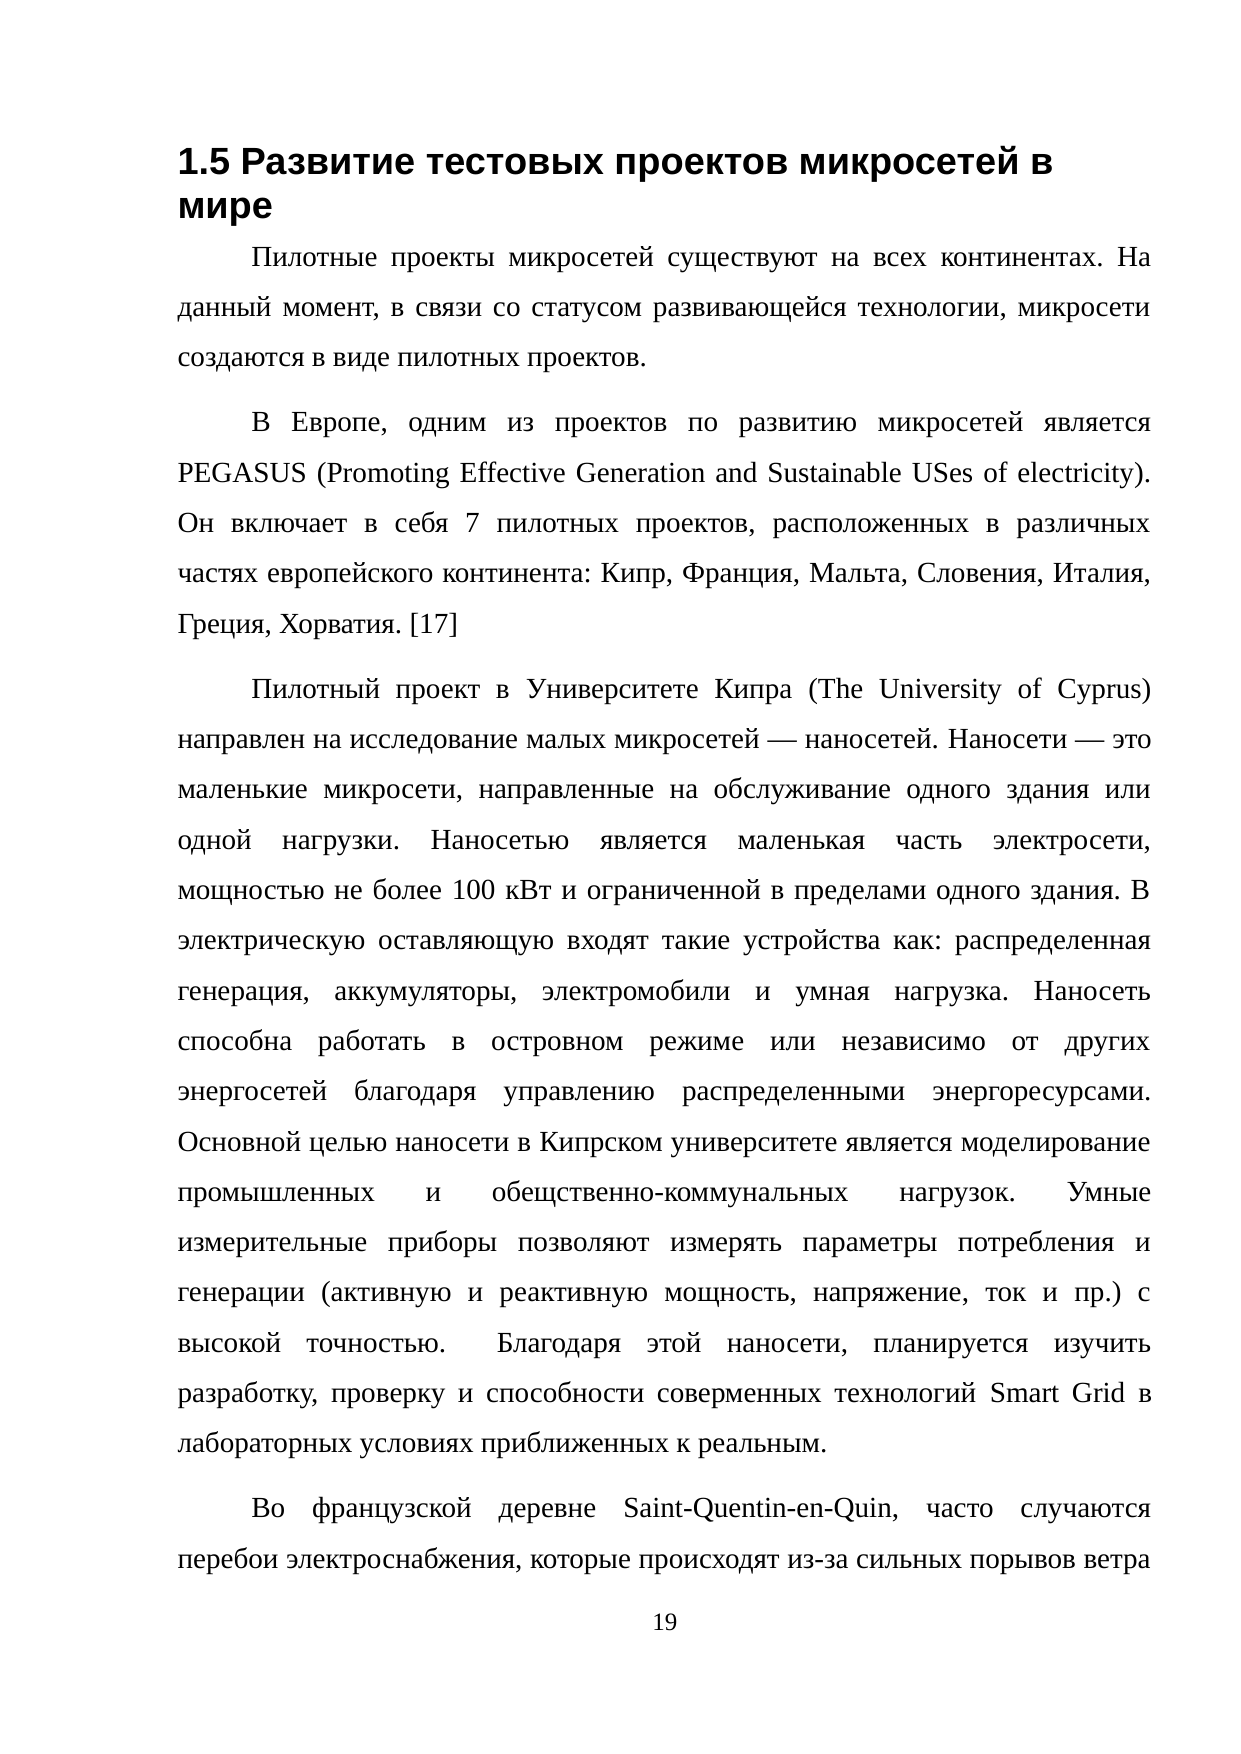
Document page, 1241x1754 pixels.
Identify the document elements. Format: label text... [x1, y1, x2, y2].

text Пилотный проект в Университете Кипра (The University of Cyprus) направлен на исследование малых микросетей — наносетей. Наносети — это маленькие микросети, направленные на обслуживание одного здания или одной нагрузки. Наносетью является маленькая часть электросети, мощностью не более 100 кВт и ограниченной в пределами одного здания. В электрическую оставляющую входят такие устройства как: распределенная генерация, аккумуляторы, электромобили и умная нагрузка. Наносеть способна работать в островном режиме или независимо от других энергосетей благодаря управлению распределенными энергоресурсами. Основной целью наносети в Кипрском университете является моделирование промышленных и обещственно-коммунальных нагрузок. Умные измерительные приборы позволяют измерять параметры потребления и генерации (активную и реактивную мощность, напряжение, ток и пр.) с высокой точностью. Благодаря этой наносети, планируется изучить разработку, проверку и способности соверменных технологий Smart Grid в лабораторных условиях приближенных к реальным. [177, 671, 1152, 1459]
subtitle 1.5 Развитие тестовых проектов микросетей в мире [177, 139, 1152, 226]
text Пилотные проекты микросетей существуют на всех континентах. На данный момент, в связи со статусом развивающейся технологии, микросети создаются в виде пилотных проектов. [177, 239, 1152, 373]
text Во французской деревне Saint-Quentin-en-Quin, часто случаются перебои электроснабжения, которые происходят из-за сильных порывов ветра [177, 1491, 1152, 1574]
text В Европе, одним из проектов по развитию микросетей является PEGASUS (Promoting Effective Generation and Sustainable USes of electricity). Он включает в себя 7 пилотных проектов, расположенных в различных частях европейского континента: Кипр, Франция, Мальта, Словения, Италия, Греция, Хорватия. [17] [177, 404, 1152, 639]
